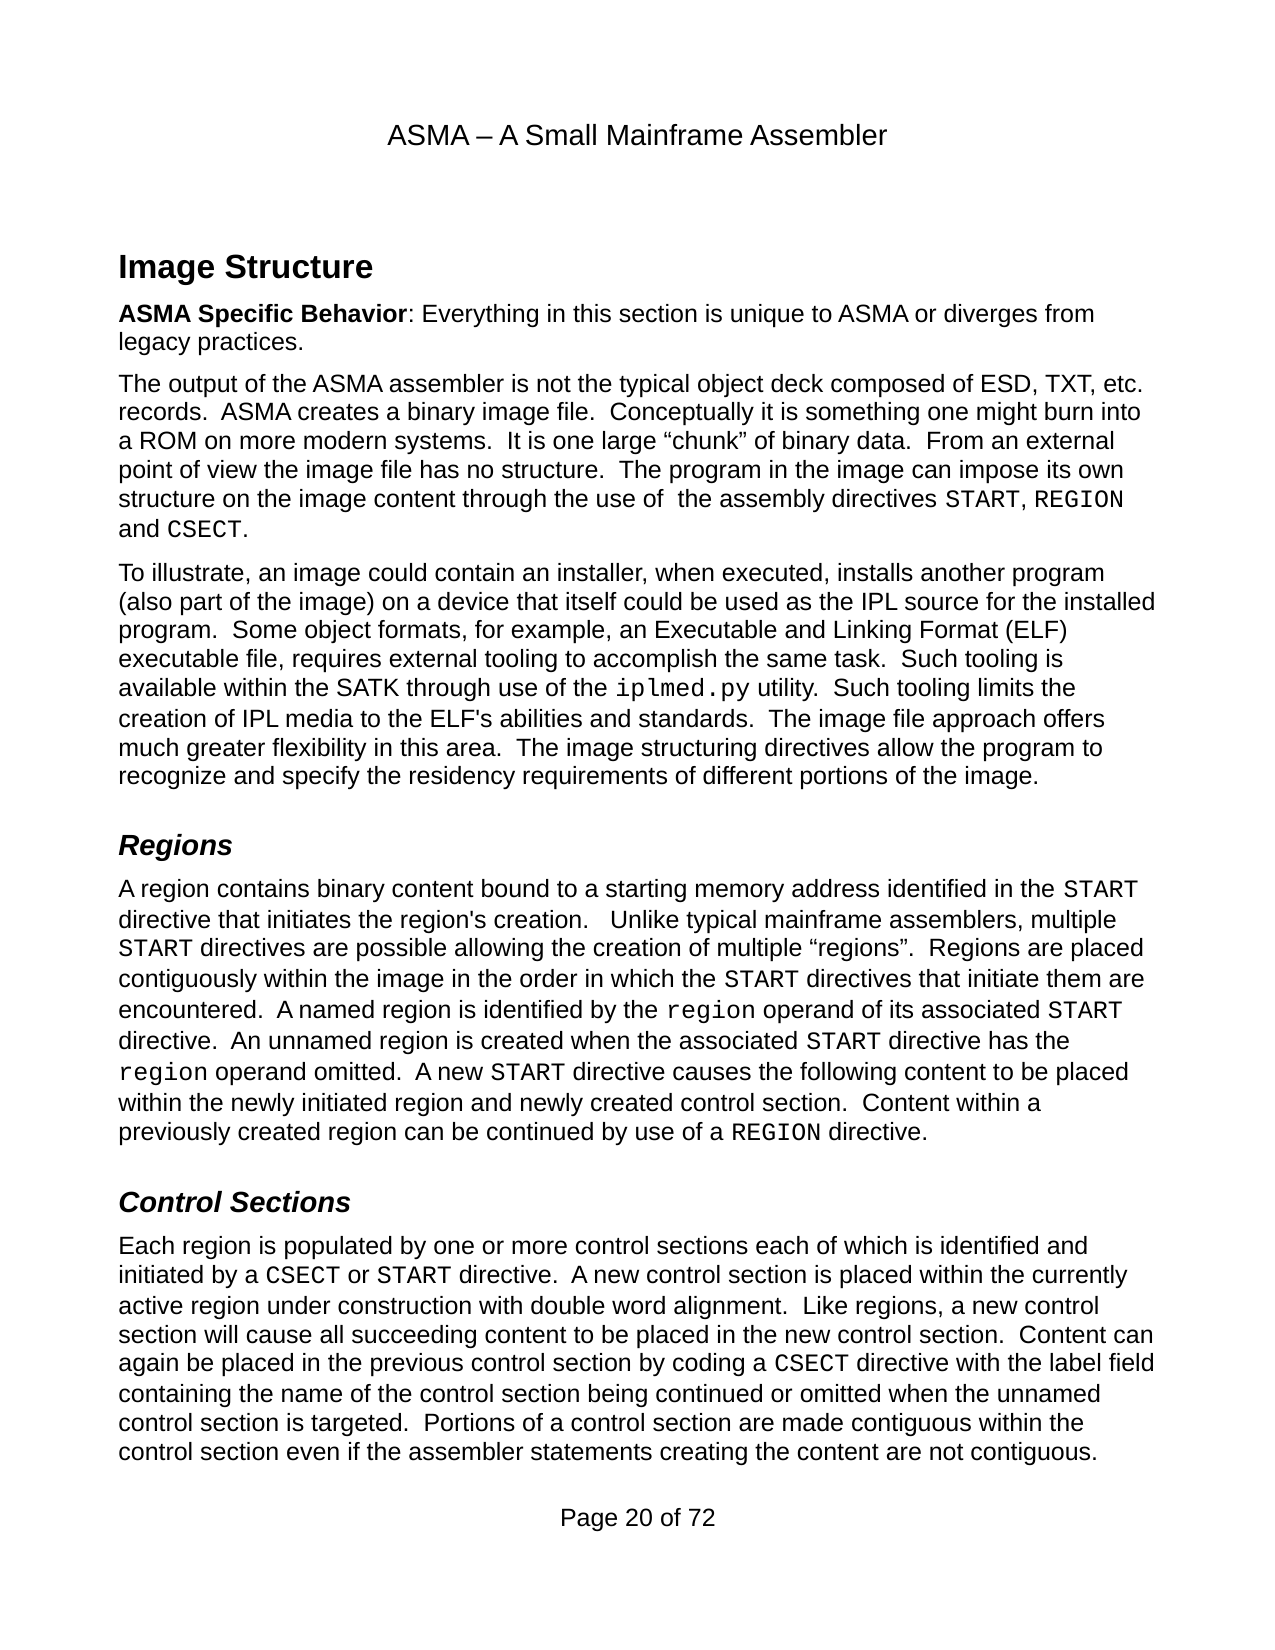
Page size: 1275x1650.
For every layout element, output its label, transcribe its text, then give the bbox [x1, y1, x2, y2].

subtitle Image Structure [118, 247, 1157, 286]
text To illustrate, an image could contain an installer, when executed, installs another program (also part of the image) on a device that itself could be used as the IPL source for the installed program. Some object formats, for example, an Executable and Linking Format (ELF) executable file, requires external tooling to accomplish the same task. Such tooling is available within the SATK through use of the iplmed.py utility. Such tooling limits the creation of IPL media to the ELF's abilities and standards. The image file approach offers much greater flexibility in this area. The image structuring directives allow the program to recognize and specify the residency requirements of different portions of the image. [118, 558, 1157, 790]
subtitle Regions [118, 828, 1157, 861]
text A region contains binary content bound to a starting memory address identified in the START directive that initiates the region's creation. Unlike typical mainframe assemblers, multiple START directives are possible allowing the creation of multiple “regions”. Regions are placed contiguously within the image in the order in which the START directives that initiate them are encountered. A named region is identified by the region operand of its associated START directive. An unnamed region is created when the associated START directive has the region operand omitted. A new START directive causes the following content to be placed within the newly initiated region and newly created control section. Content within a previously created region can be continued by use of a REGION directive. [118, 874, 1157, 1148]
text The output of the ASMA assembler is not the typical object deck composed of ESD, TXT, etc. records. ASMA creates a binary image file. Conceptually it is something one might burn into a ROM on more modern systems. It is one large “chunk” of binary data. From an external point of view the image file has no structure. The program in the image can impose its own structure on the image content through the use of the assembly directives START, REGION and CSECT. [118, 368, 1157, 545]
text Each region is populated by one or more control sections each of which is identified and initiated by a CSECT or START directive. A new control section is placed within the currently active region under construction with double word alignment. Like regions, a new control section will cause all succeeding content to be placed in the new control section. Content can again be placed in the previous control section by coding a CSECT directive with the label field containing the name of the control section being continued or omitted when the unnamed control section is targeted. Portions of a control section are made contiguous within the control section even if the assembler statements creating the content are not contiguous. [118, 1231, 1157, 1466]
subtitle Control Sections [118, 1185, 1157, 1219]
text ASMA Specific Behavior: Everything in this section is unique to ASMA or diverges from legacy practices. [118, 298, 1157, 356]
